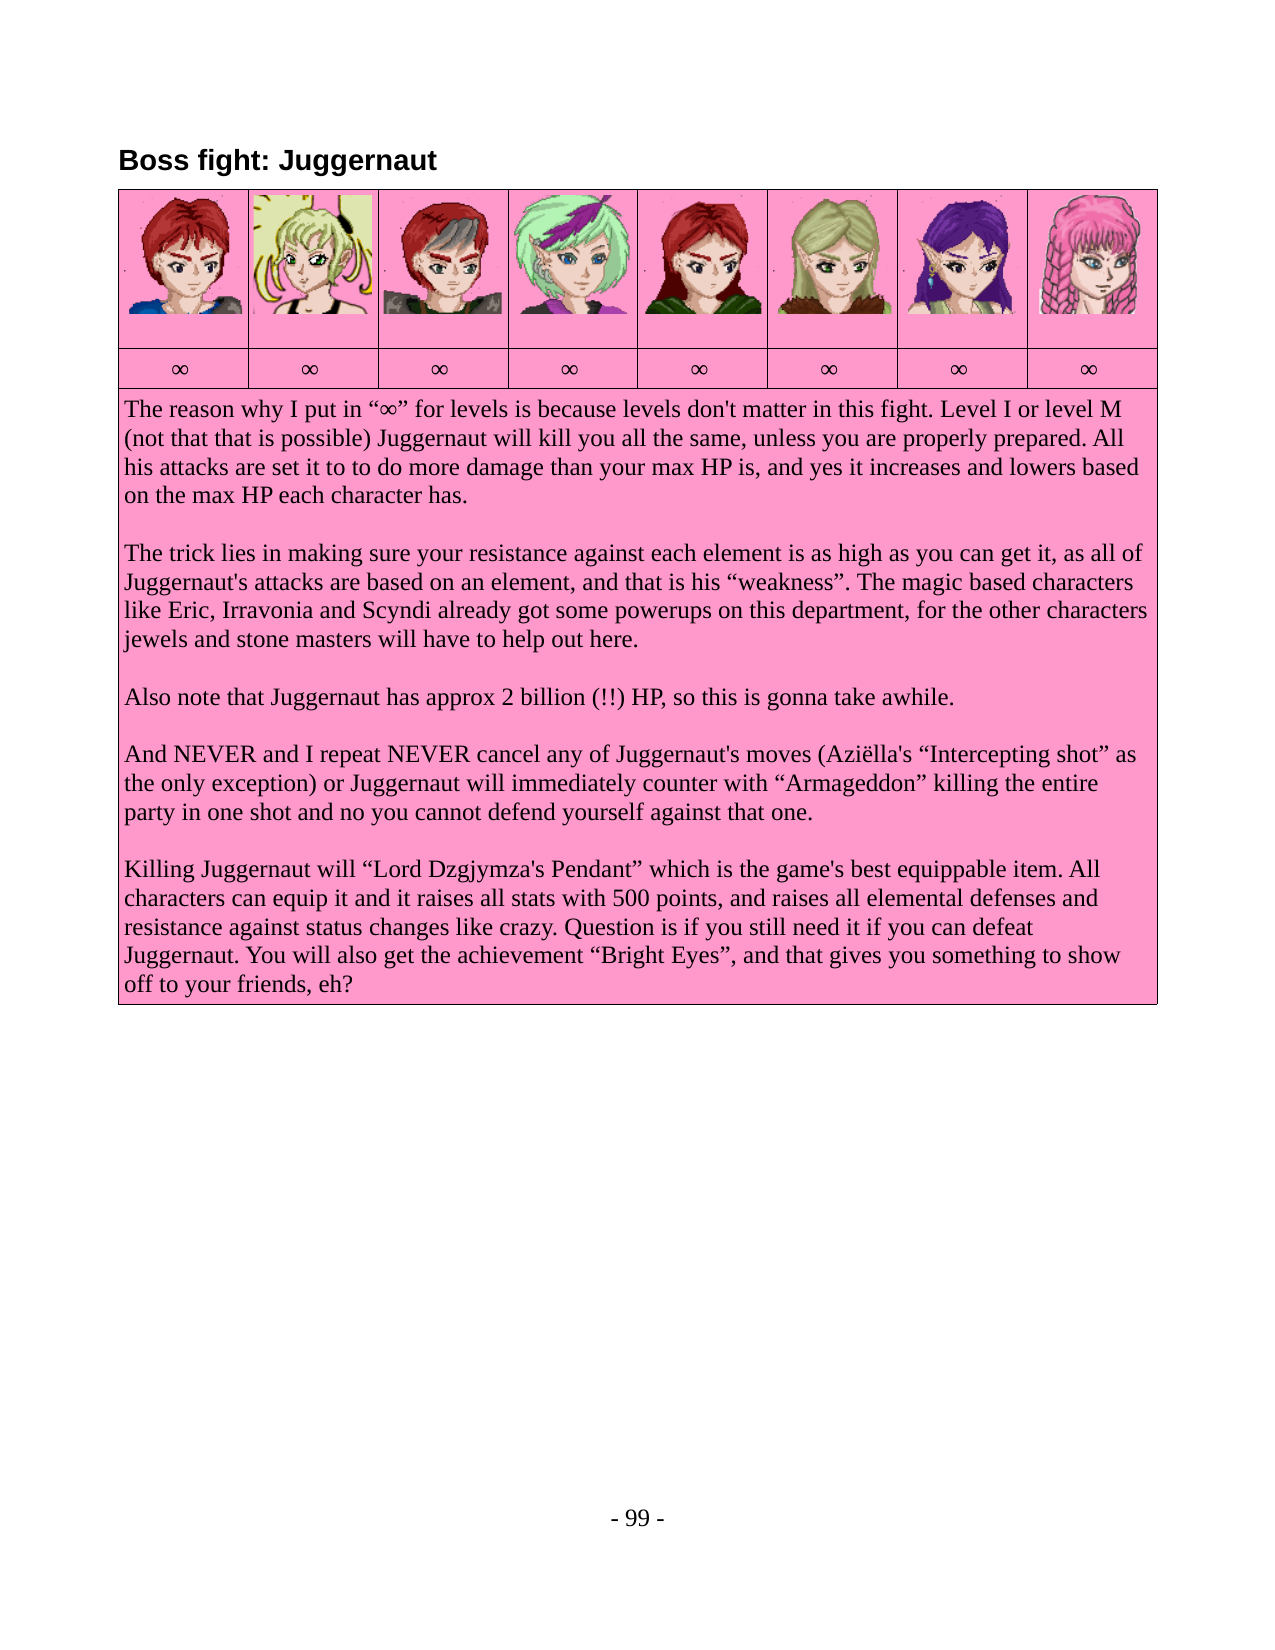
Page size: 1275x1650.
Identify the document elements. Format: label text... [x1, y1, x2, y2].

picture [253, 195, 372, 314]
picture [643, 195, 762, 314]
table_cell ∞ [119, 349, 248, 388]
table_cell ∞ [249, 349, 378, 388]
table_header [249, 190, 378, 348]
table_cell ∞ [638, 349, 767, 388]
table_header [638, 190, 767, 313]
picture [772, 195, 892, 314]
table_header [768, 190, 897, 348]
table_cell ∞ [898, 349, 1027, 388]
table_header [119, 190, 248, 348]
table_header [1028, 190, 1157, 313]
table_header [898, 190, 1027, 348]
picture [902, 195, 1022, 314]
table_header [1028, 314, 1157, 348]
table_header [638, 314, 767, 348]
table_cell ∞ [509, 349, 637, 388]
table_cell The reason why I put in “∞” for levels is because levels don't matter in this fight. Level I or level M (not that that is possible) Juggernaut will kill you all the same, unless you are properly prepared. All his attacks are set it to to do more damage than your max HP is, and yes it increases and lowers based on the max HP each character has. The trick lies in making sure your resistance against each element is as high as you can get it, as all of Juggernaut's attacks are based on an element, and that is his “weakness”. The magic based characters like Eric, Irravonia and Scyndi already got some powerups on this department, for the other characters jewels and stone masters will have to help out here. Also note that Juggernaut has approx 2 billion (!!) HP, so this is gonna take awhile. And NEVER and I repeat NEVER cancel any of Juggernaut's moves (Aziëlla's “Intercepting shot” as the only exception) or Juggernaut will immediately counter with “Armageddon” killing the entire party in one shot and no you cannot defend yourself against that one. Killing Juggernaut will “Lord Dzgjymza's Pendant” which is the game's best equippable item. All characters can equip it and it raises all stats with 500 points, and raises all elemental defenses and resistance against status changes like crazy. Question is if you still need it if you can defeat Juggernaut. You will also get the achievement “Bright Eyes”, and that gives you something to show off to your friends, eh? [119, 389, 1157, 1004]
picture [1032, 195, 1152, 314]
table_cell ∞ [768, 349, 897, 388]
table_header [379, 190, 508, 348]
picture [383, 195, 502, 314]
table_cell ∞ [1028, 349, 1157, 388]
table_cell ∞ [379, 349, 508, 388]
table_header [509, 190, 637, 348]
subtitle Boss fight: Juggernaut [118, 143, 1157, 177]
picture [513, 195, 632, 314]
picture [123, 195, 243, 314]
